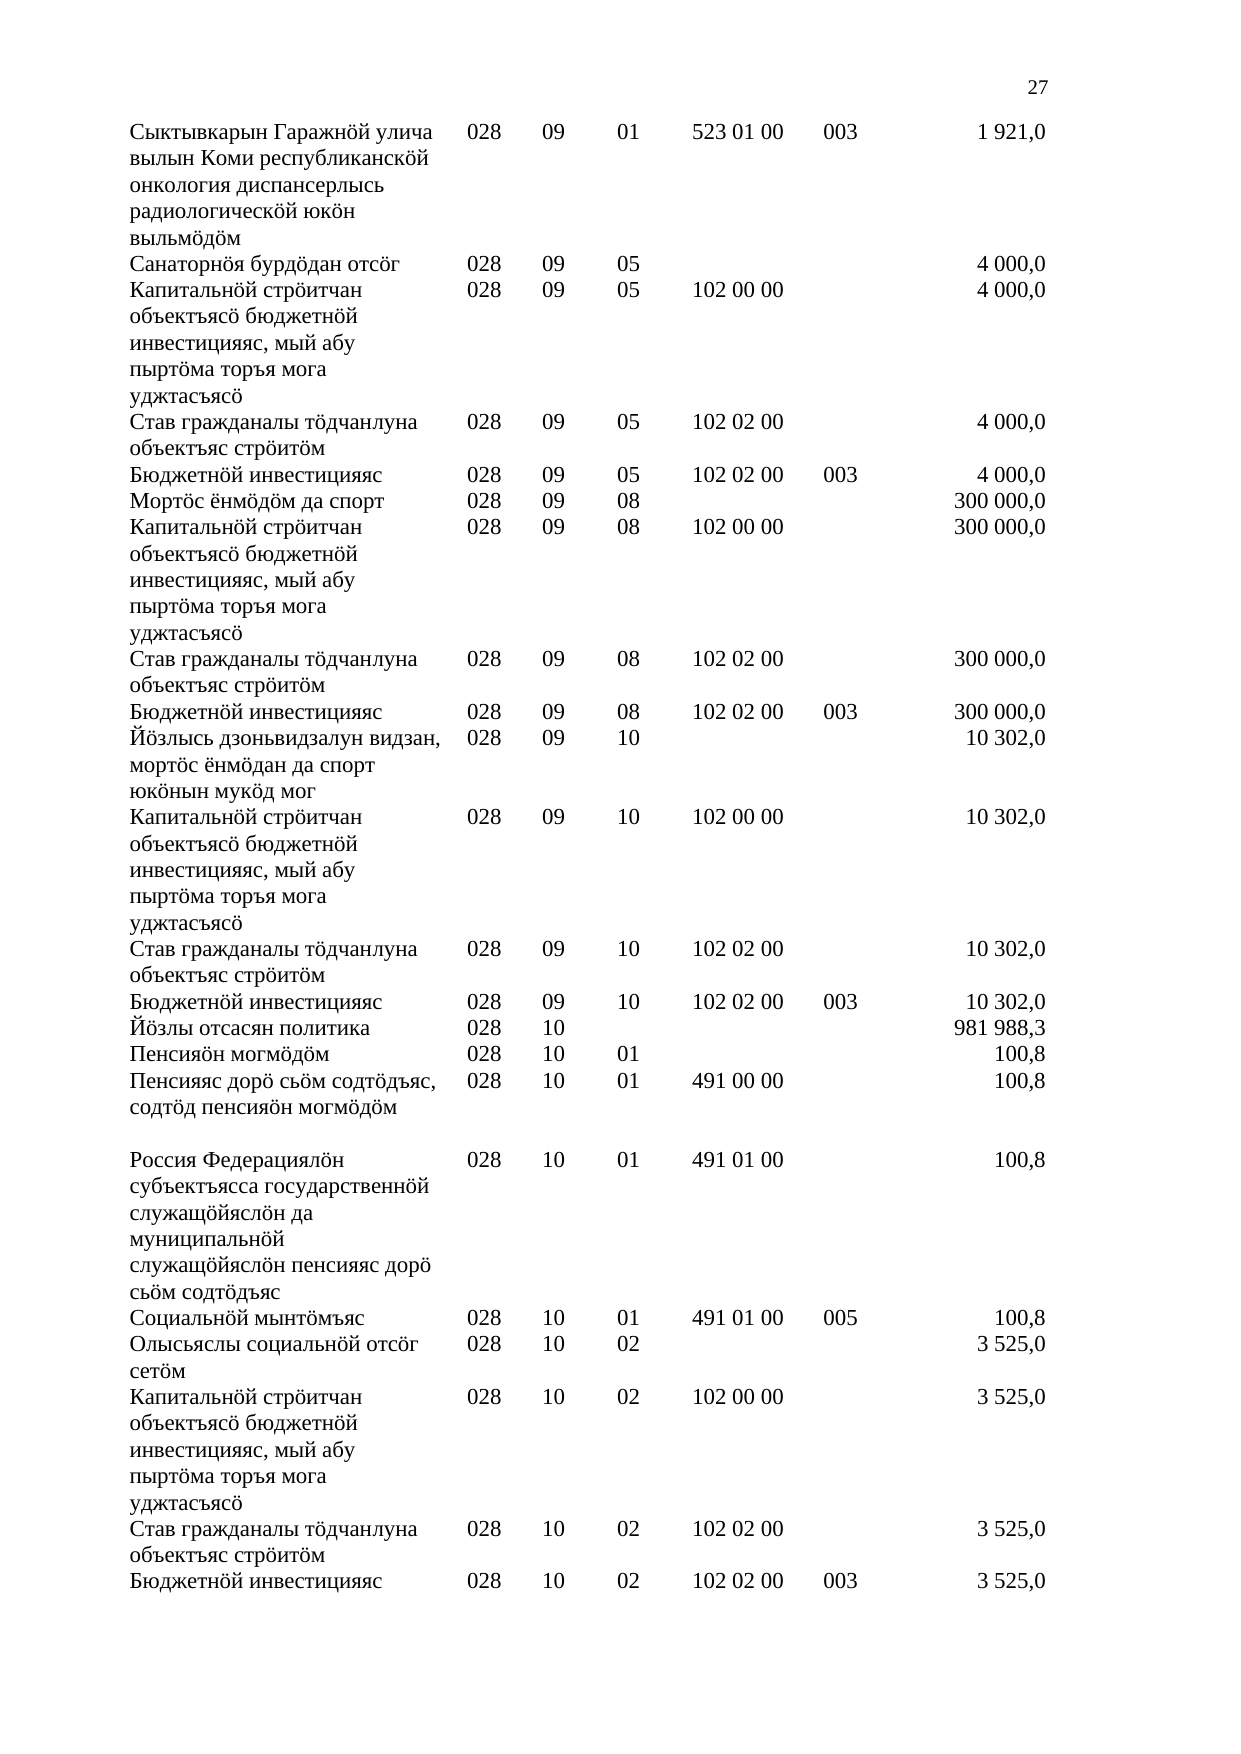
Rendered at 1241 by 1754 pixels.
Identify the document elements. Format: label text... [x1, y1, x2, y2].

table_cell Йöзлысь дзоньвидзалун видзан, мортöс ёнмöдан да спорт юкöнын мукöд мог [118, 724, 456, 803]
table_cell [812, 724, 887, 803]
table_cell [1057, 461, 1113, 487]
table_cell 01 [606, 1146, 681, 1304]
table_cell Капитальнöй стрöитчан объектъясö бюджетнöй инвестицияяс, мый абу пыртöма торъя мога уджтасъясö [118, 1383, 456, 1515]
table_cell 10 [531, 1067, 606, 1146]
table_cell 10 [531, 1304, 606, 1330]
table_cell 09 [531, 935, 606, 988]
table_cell 3 525,0 [887, 1568, 1057, 1594]
table_cell 08 [606, 645, 681, 698]
table_cell 028 [456, 935, 531, 988]
table_cell 028 [456, 1304, 531, 1330]
table_cell [812, 514, 887, 645]
table_cell 01 [606, 1304, 681, 1330]
table_cell [1057, 1067, 1113, 1146]
table_cell [1057, 988, 1113, 1014]
table_cell 4 000,0 [887, 250, 1057, 276]
table_cell 005 [812, 1304, 887, 1330]
table_cell 028 [456, 276, 531, 408]
table_cell 10 [531, 1146, 606, 1304]
table_cell 028 [456, 487, 531, 513]
table_cell Бюджетнöй инвестицияяс [118, 1568, 456, 1594]
table_cell [1057, 698, 1113, 724]
table_cell 102 02 00 [681, 1515, 812, 1568]
table_cell [812, 803, 887, 935]
table_cell 02 [606, 1330, 681, 1383]
table_cell 300 000,0 [887, 645, 1057, 698]
table_cell Сыктывкарын Гаражнöй улича вылын Коми республиканскöй онкология диспансерлысь радиологическöй юкöн выльмöдöм [118, 118, 456, 250]
table_cell Олысьяслы социальнöй отсöг сетöм [118, 1330, 456, 1383]
table_cell [812, 487, 887, 513]
table_cell 09 [531, 988, 606, 1014]
table_cell [1057, 803, 1113, 935]
table_cell [1057, 1568, 1113, 1594]
table_cell [681, 250, 812, 276]
table_cell 05 [606, 461, 681, 487]
table_cell 05 [606, 276, 681, 408]
table_cell 028 [456, 118, 531, 250]
table_cell 100,8 [887, 1041, 1057, 1067]
table_cell 10 302,0 [887, 803, 1057, 935]
table_cell 01 [606, 1067, 681, 1146]
table_cell [681, 724, 812, 803]
table_cell [1057, 514, 1113, 645]
table_cell 100,8 [887, 1304, 1057, 1330]
table_cell 028 [456, 645, 531, 698]
table_cell 10 [531, 1330, 606, 1383]
table_cell 4 000,0 [887, 408, 1057, 461]
table_cell Став гражданалы тöдчан­луна объектъяс стрöитöм [118, 1515, 456, 1568]
table_cell 003 [812, 1568, 887, 1594]
table_cell 028 [456, 1383, 531, 1515]
table_cell 028 [456, 461, 531, 487]
table_cell 09 [531, 408, 606, 461]
table_cell 10 [606, 935, 681, 988]
table_cell Капитальнöй стрöитчан объектъясö бюджетнöй инвестицияяс, мый абу пыртöма торъя мога уджтасъясö [118, 514, 456, 645]
table_cell [1057, 1041, 1113, 1067]
table_cell 3 525,0 [887, 1515, 1057, 1568]
table_cell [1057, 1383, 1113, 1515]
table_cell 491 01 00 [681, 1146, 812, 1304]
table_cell 4 000,0 [887, 461, 1057, 487]
table_cell Бюджетнöй инвестицияяс [118, 461, 456, 487]
table_cell [1057, 1304, 1113, 1330]
table_cell 09 [531, 803, 606, 935]
table_cell [1057, 118, 1113, 250]
table_cell 102 00 00 [681, 803, 812, 935]
table_cell 08 [606, 487, 681, 513]
table_cell 10 [531, 1515, 606, 1568]
table_cell Россия Федерациялöн субъектъясса государственнöй служащöйяслöн да муниципальнöй служащöйяслöн пенсияяс дорö сьöм содтöдъяс [118, 1146, 456, 1304]
table_cell 10 [606, 724, 681, 803]
table_cell 028 [456, 724, 531, 803]
table_cell [812, 408, 887, 461]
table_cell [1057, 1515, 1113, 1568]
table_cell [812, 1041, 887, 1067]
table_cell 10 [531, 1568, 606, 1594]
table_cell [1057, 645, 1113, 698]
table_cell 300 000,0 [887, 487, 1057, 513]
table_cell 300 000,0 [887, 514, 1057, 645]
table_cell 102 00 00 [681, 1383, 812, 1515]
table_cell [1057, 1330, 1113, 1383]
table_cell 028 [456, 408, 531, 461]
table_cell 02 [606, 1568, 681, 1594]
table_cell 10 302,0 [887, 935, 1057, 988]
table_cell 10 [531, 1014, 606, 1041]
table_cell 10 [606, 803, 681, 935]
table_cell [1057, 724, 1113, 803]
table_cell 05 [606, 250, 681, 276]
table_cell 10 302,0 [887, 724, 1057, 803]
table_cell 102 02 00 [681, 698, 812, 724]
table_cell 09 [531, 276, 606, 408]
table_cell 028 [456, 1515, 531, 1568]
table_cell 102 02 00 [681, 461, 812, 487]
table_cell [812, 1383, 887, 1515]
table_cell Став гражданалы тöдчан­луна объектъяс стрöитöм [118, 408, 456, 461]
table_cell 4 000,0 [887, 276, 1057, 408]
table_cell 003 [812, 988, 887, 1014]
table_cell [812, 250, 887, 276]
table_cell 003 [812, 698, 887, 724]
table_cell Капитальнöй стрöитчан объектъясö бюджетнöй инвестицияяс, мый абу пыртöма торъя мога уджтасъясö [118, 276, 456, 408]
table_cell 09 [531, 698, 606, 724]
table_cell 100,8 [887, 1067, 1057, 1146]
table_cell 10 302,0 [887, 988, 1057, 1014]
table_cell 300 000,0 [887, 698, 1057, 724]
table_cell [606, 1014, 681, 1041]
table_cell Санаторнöя бурдöдан отсöг [118, 250, 456, 276]
table_cell 102 00 00 [681, 276, 812, 408]
table_cell 028 [456, 988, 531, 1014]
table_cell [812, 1146, 887, 1304]
table_cell [812, 935, 887, 988]
table_cell 02 [606, 1383, 681, 1515]
table_cell [812, 1067, 887, 1146]
table_cell 003 [812, 461, 887, 487]
table_cell 08 [606, 514, 681, 645]
table_cell 491 01 00 [681, 1304, 812, 1330]
table_cell 028 [456, 803, 531, 935]
table_cell 01 [606, 1041, 681, 1067]
table_cell [681, 1014, 812, 1041]
table_cell Бюджетнöй инвестицияяс [118, 698, 456, 724]
table_cell 10 [531, 1041, 606, 1067]
table_cell 09 [531, 118, 606, 250]
table_cell 981 988,3 [887, 1014, 1057, 1041]
table_cell Йöзлы отсасян политика [118, 1014, 456, 1041]
table_cell 10 [531, 1383, 606, 1515]
table_cell 028 [456, 514, 531, 645]
table_cell [1057, 487, 1113, 513]
table_cell Став гражданалы тöдчан­луна объектъяс стрöитöм [118, 645, 456, 698]
table_cell 09 [531, 514, 606, 645]
table_cell Став гражданалы тöдчан­луна объектъяс стрöитöм [118, 935, 456, 988]
table_cell 028 [456, 1330, 531, 1383]
table_cell 028 [456, 698, 531, 724]
table_cell 028 [456, 1014, 531, 1041]
table_cell 102 02 00 [681, 408, 812, 461]
table_cell [681, 487, 812, 513]
table_cell 028 [456, 1067, 531, 1146]
table_cell [1057, 276, 1113, 408]
table_cell 028 [456, 1568, 531, 1594]
table_cell 1 921,0 [887, 118, 1057, 250]
table_cell 028 [456, 1146, 531, 1304]
table_cell 102 02 00 [681, 1568, 812, 1594]
table_cell [1057, 250, 1113, 276]
table_cell 09 [531, 487, 606, 513]
table_cell 003 [812, 118, 887, 250]
table_cell Мортöс ёнмöдöм да спорт [118, 487, 456, 513]
table_cell Социальнöй мынтöмъяс [118, 1304, 456, 1330]
table_cell [812, 645, 887, 698]
table_cell Пенсияöн могмöдöм [118, 1041, 456, 1067]
table_cell Пенсияяс дорö сьöм содтöдъяс, содтöд пенсияöн могмöдöм [118, 1067, 456, 1146]
table_cell [1057, 408, 1113, 461]
table_cell 491 00 00 [681, 1067, 812, 1146]
table_cell 09 [531, 645, 606, 698]
table_cell Капитальнöй стрöитчан объектъясö бюджетнöй инвестицияяс, мый абу пыртöма торъя мога уджтасъясö [118, 803, 456, 935]
table_cell 09 [531, 250, 606, 276]
table_cell 100,8 [887, 1146, 1057, 1304]
table_cell 09 [531, 724, 606, 803]
table_cell 05 [606, 408, 681, 461]
table_cell 01 [606, 118, 681, 250]
table_cell 028 [456, 1041, 531, 1067]
table_cell 102 00 00 [681, 514, 812, 645]
table_cell 3 525,0 [887, 1330, 1057, 1383]
table_cell 09 [531, 461, 606, 487]
table_cell [1057, 935, 1113, 988]
table_cell 02 [606, 1515, 681, 1568]
table_cell 10 [606, 988, 681, 1014]
table_cell [812, 1014, 887, 1041]
table_cell [812, 1330, 887, 1383]
table_cell 102 02 00 [681, 935, 812, 988]
table_cell [681, 1330, 812, 1383]
table_cell 028 [456, 250, 531, 276]
table_cell 3 525,0 [887, 1383, 1057, 1515]
table_cell 102 02 00 [681, 645, 812, 698]
table_cell Бюджетнöй инвестицияяс [118, 988, 456, 1014]
table_cell [812, 276, 887, 408]
table_cell [681, 1041, 812, 1067]
table_cell [1057, 1014, 1113, 1041]
table_cell [812, 1515, 887, 1568]
table_cell [1057, 1146, 1113, 1304]
table_cell 523 01 00 [681, 118, 812, 250]
table_cell 08 [606, 698, 681, 724]
table_cell 102 02 00 [681, 988, 812, 1014]
